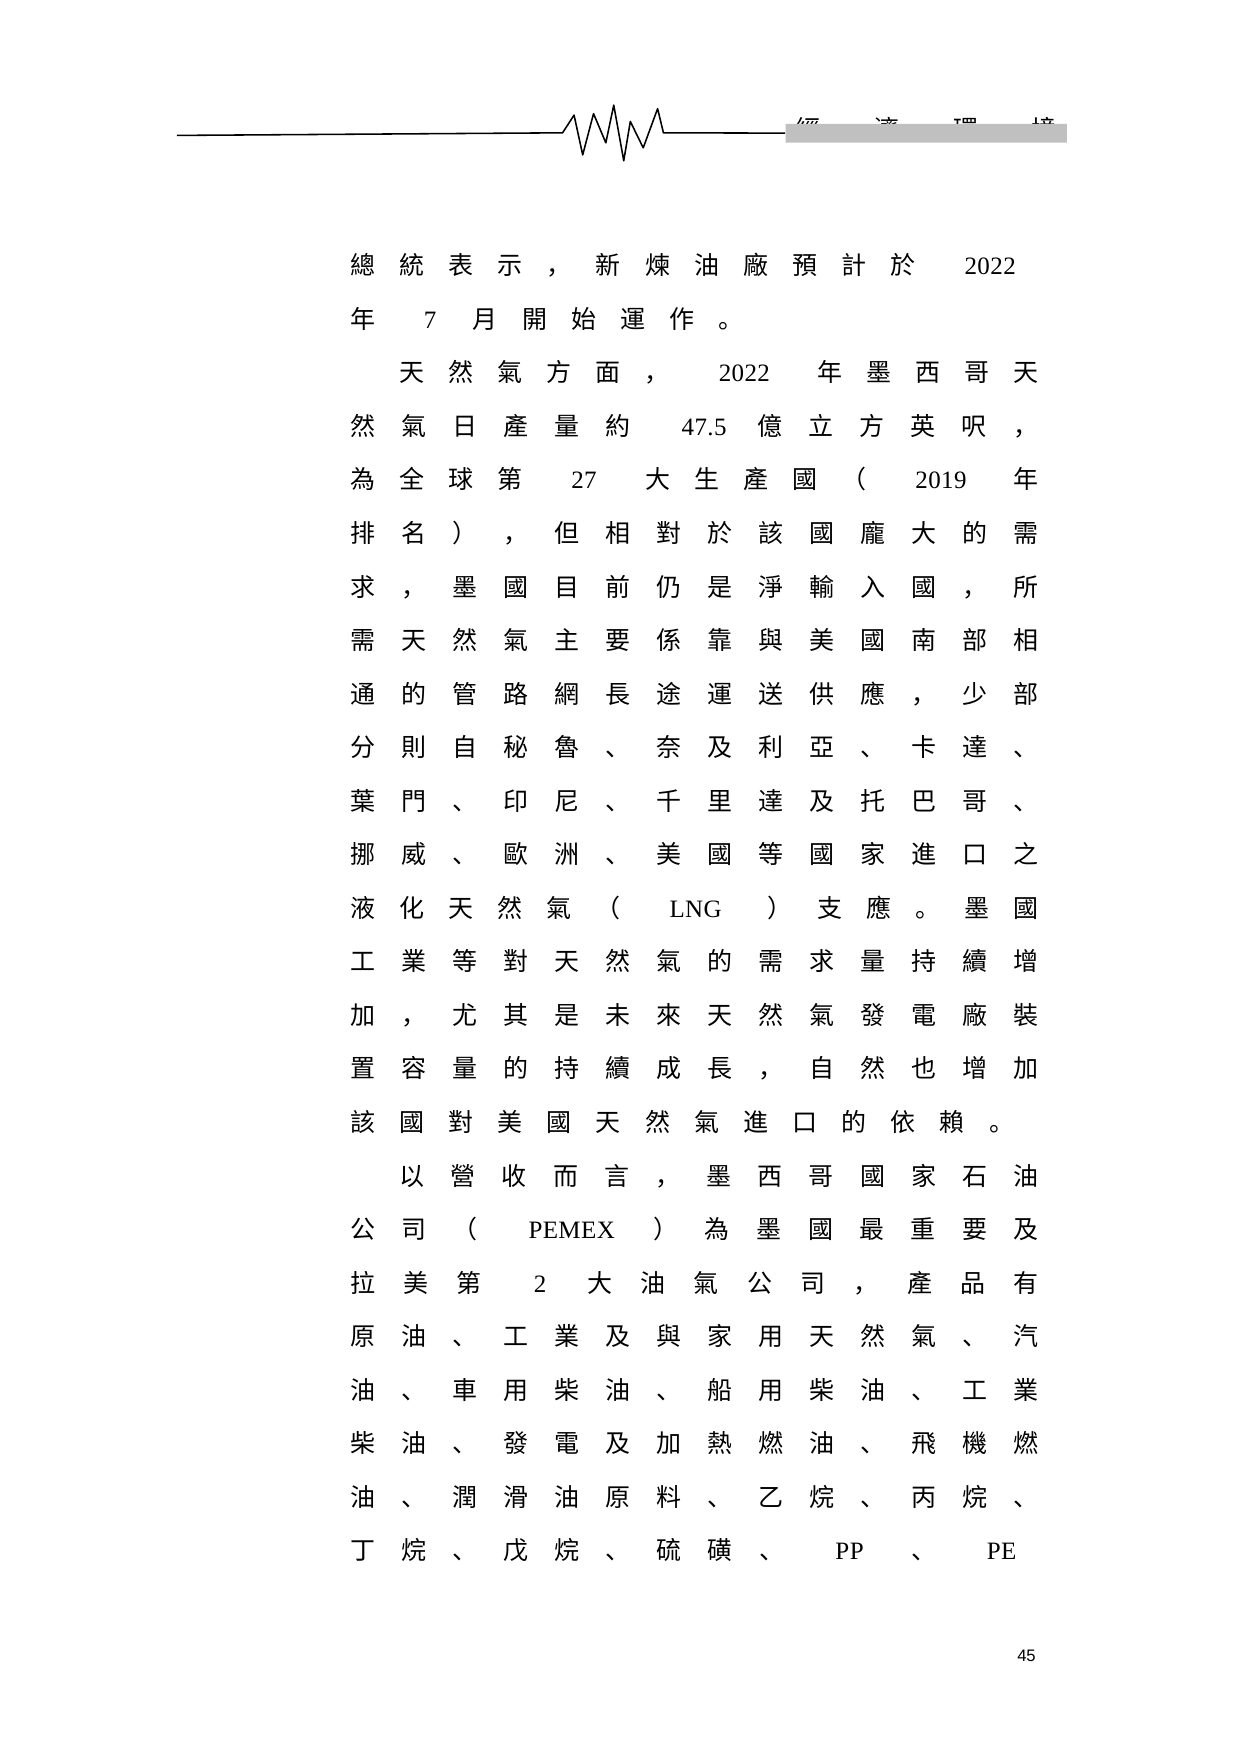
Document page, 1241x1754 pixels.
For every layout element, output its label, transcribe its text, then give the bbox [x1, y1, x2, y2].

text 總統表示，新煉油廠預計於2022年7月開始運作。 [325, 237, 1063, 344]
text 天然氣方面，2022年墨西哥天然氣日產量約47.5億立方英呎，為全球第27大生產國（2019年排名），但相對於該國龐大的需求，墨國目前仍是淨輸入國，所需天然氣主要係靠與美國南部相通的管路網長途運送供應，少部分則自秘魯、奈及利亞、卡達、葉門、印尼、千里達及托巴哥、挪威、歐洲、美國等國家進口之液化天然氣（LNG）支應。墨國工業等對天然氣的需求量持續增加，尤其是未來天然氣發電廠裝置容量的持續成長，自然也增加該國對美國天然氣進口的依賴。 [325, 344, 1063, 1147]
text 以營收而言，墨西哥國家石油公司（PEMEX）為墨國最重要及拉美第2大油氣公司，產品有原油、工業及與家用天然氣、汽油、車用柴油、船用柴油、工業柴油、發電及加熱燃油、飛機燃油、潤滑油原料、乙烷、丙烷、丁烷、戊烷、硫磺、PP、PE [325, 1147, 1063, 1576]
